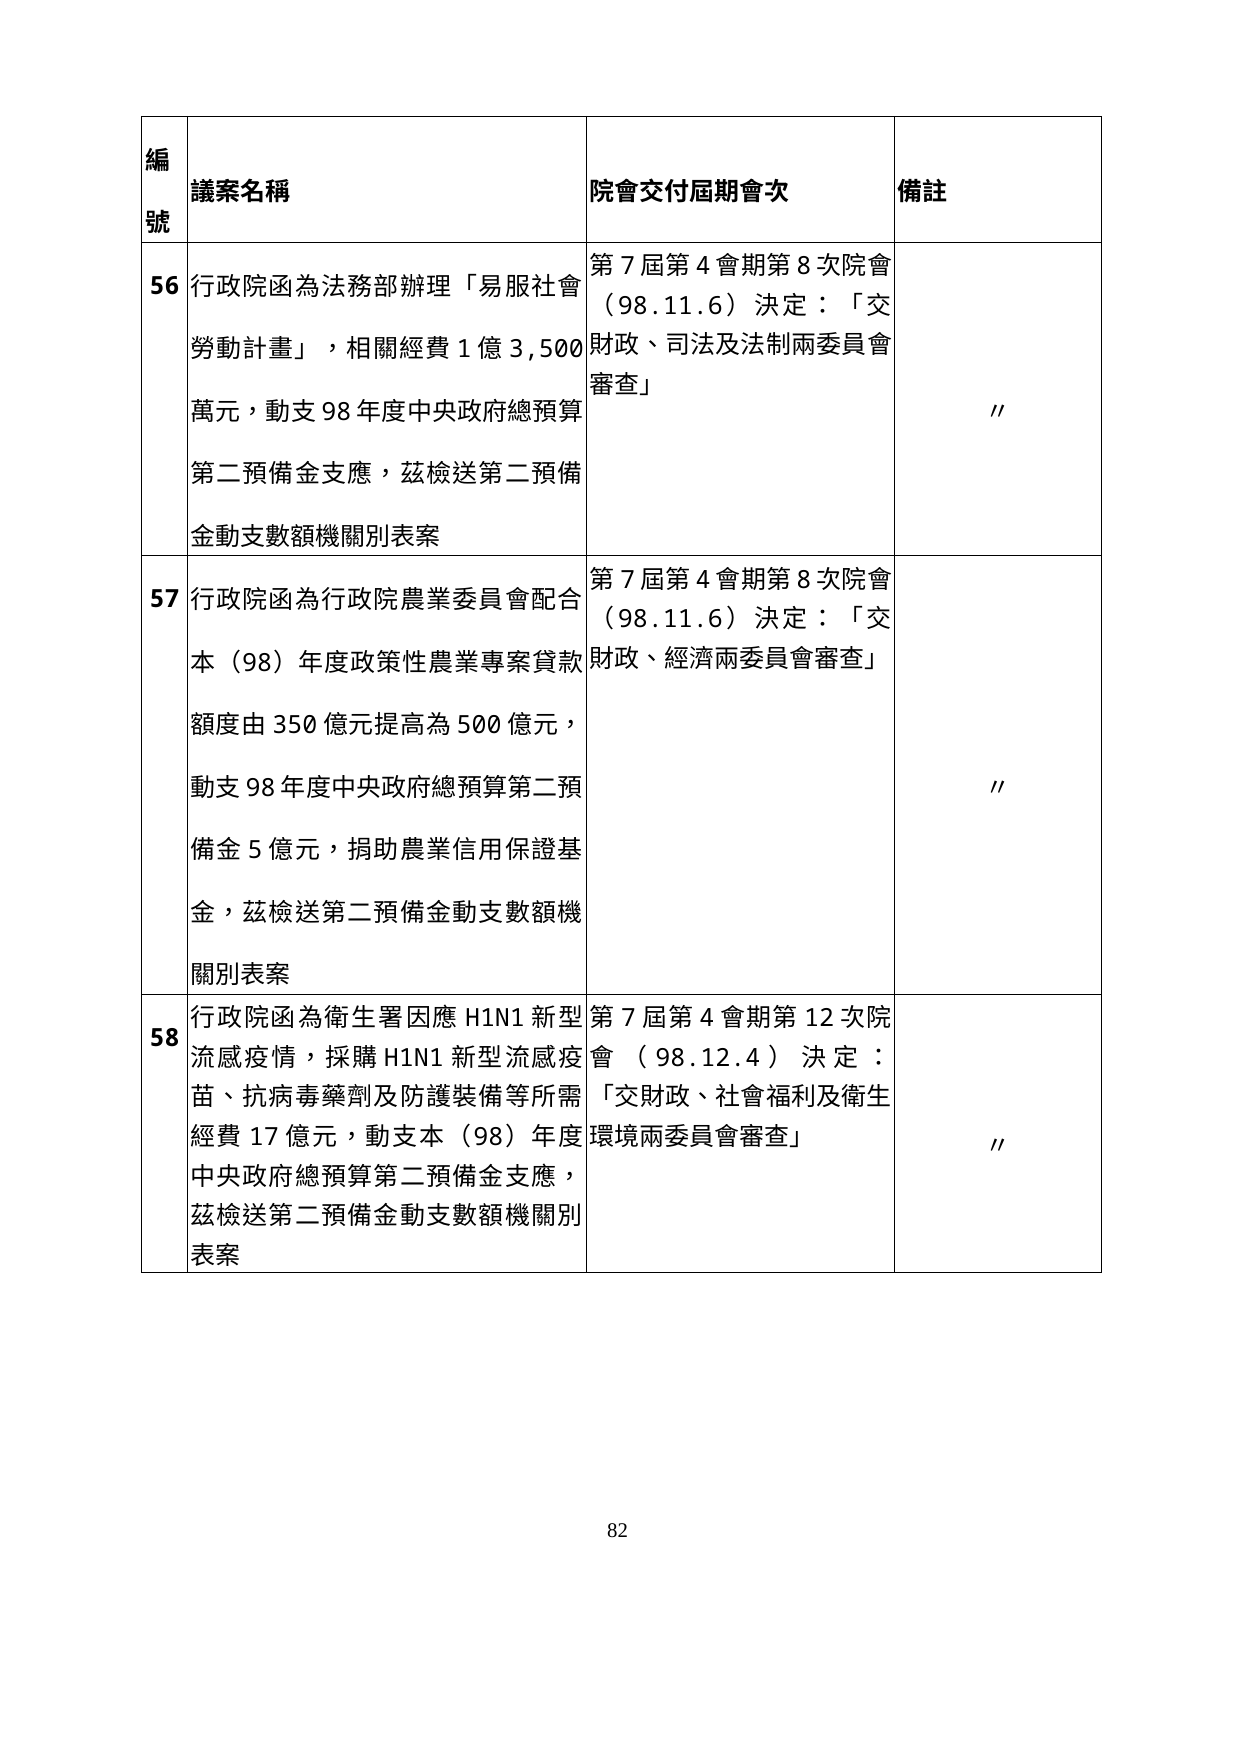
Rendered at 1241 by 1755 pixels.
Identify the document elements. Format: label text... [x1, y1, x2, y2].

table_cell 行政院函為衛生署因應H1N1新型流感疫情，採購H1N1新型流感疫苗、抗病毒藥劑及防護裝備等所需經費17億元，動支本（98）年度中央政府總預算第二預備金支應，茲檢送第二預備金動支數額機關別表案 [188, 995, 586, 1272]
table_cell 第7屆第4會期第8次院會（98.11.6）決定：「交財政、司法及法制兩委員會審查」 [587, 243, 894, 555]
table_header 備註 [895, 117, 1101, 242]
table_cell 57 [142, 556, 187, 994]
table_cell 〃 [895, 556, 1101, 994]
table_cell 〃 [895, 243, 1101, 555]
table_cell 第7屆第4會期第8次院會（98.11.6）決定：「交財政、經濟兩委員會審查」 [587, 556, 894, 994]
table_cell 第7屆第4會期第12次院會（98.12.4）決定：「交財政、社會福利及衛生環境兩委員會審查」 [587, 995, 894, 1272]
table_header 編號 [142, 117, 187, 242]
table_header 議案名稱 [188, 117, 586, 242]
table_header 院會交付屆期會次 [587, 117, 894, 242]
table_cell 行政院函為法務部辦理「易服社會勞動計畫」，相關經費1億3,500萬元，動支98年度中央政府總預算第二預備金支應，茲檢送第二預備金動支數額機關別表案 [188, 243, 586, 555]
table_cell 56 [142, 243, 187, 555]
table_cell 行政院函為行政院農業委員會配合本（98）年度政策性農業專案貸款額度由350億元提高為500億元，動支98年度中央政府總預算第二預備金5億元，捐助農業信用保證基金，茲檢送第二預備金動支數額機關別表案 [188, 556, 586, 994]
table_cell 〃 [895, 995, 1101, 1272]
table_cell 58 [142, 995, 187, 1272]
